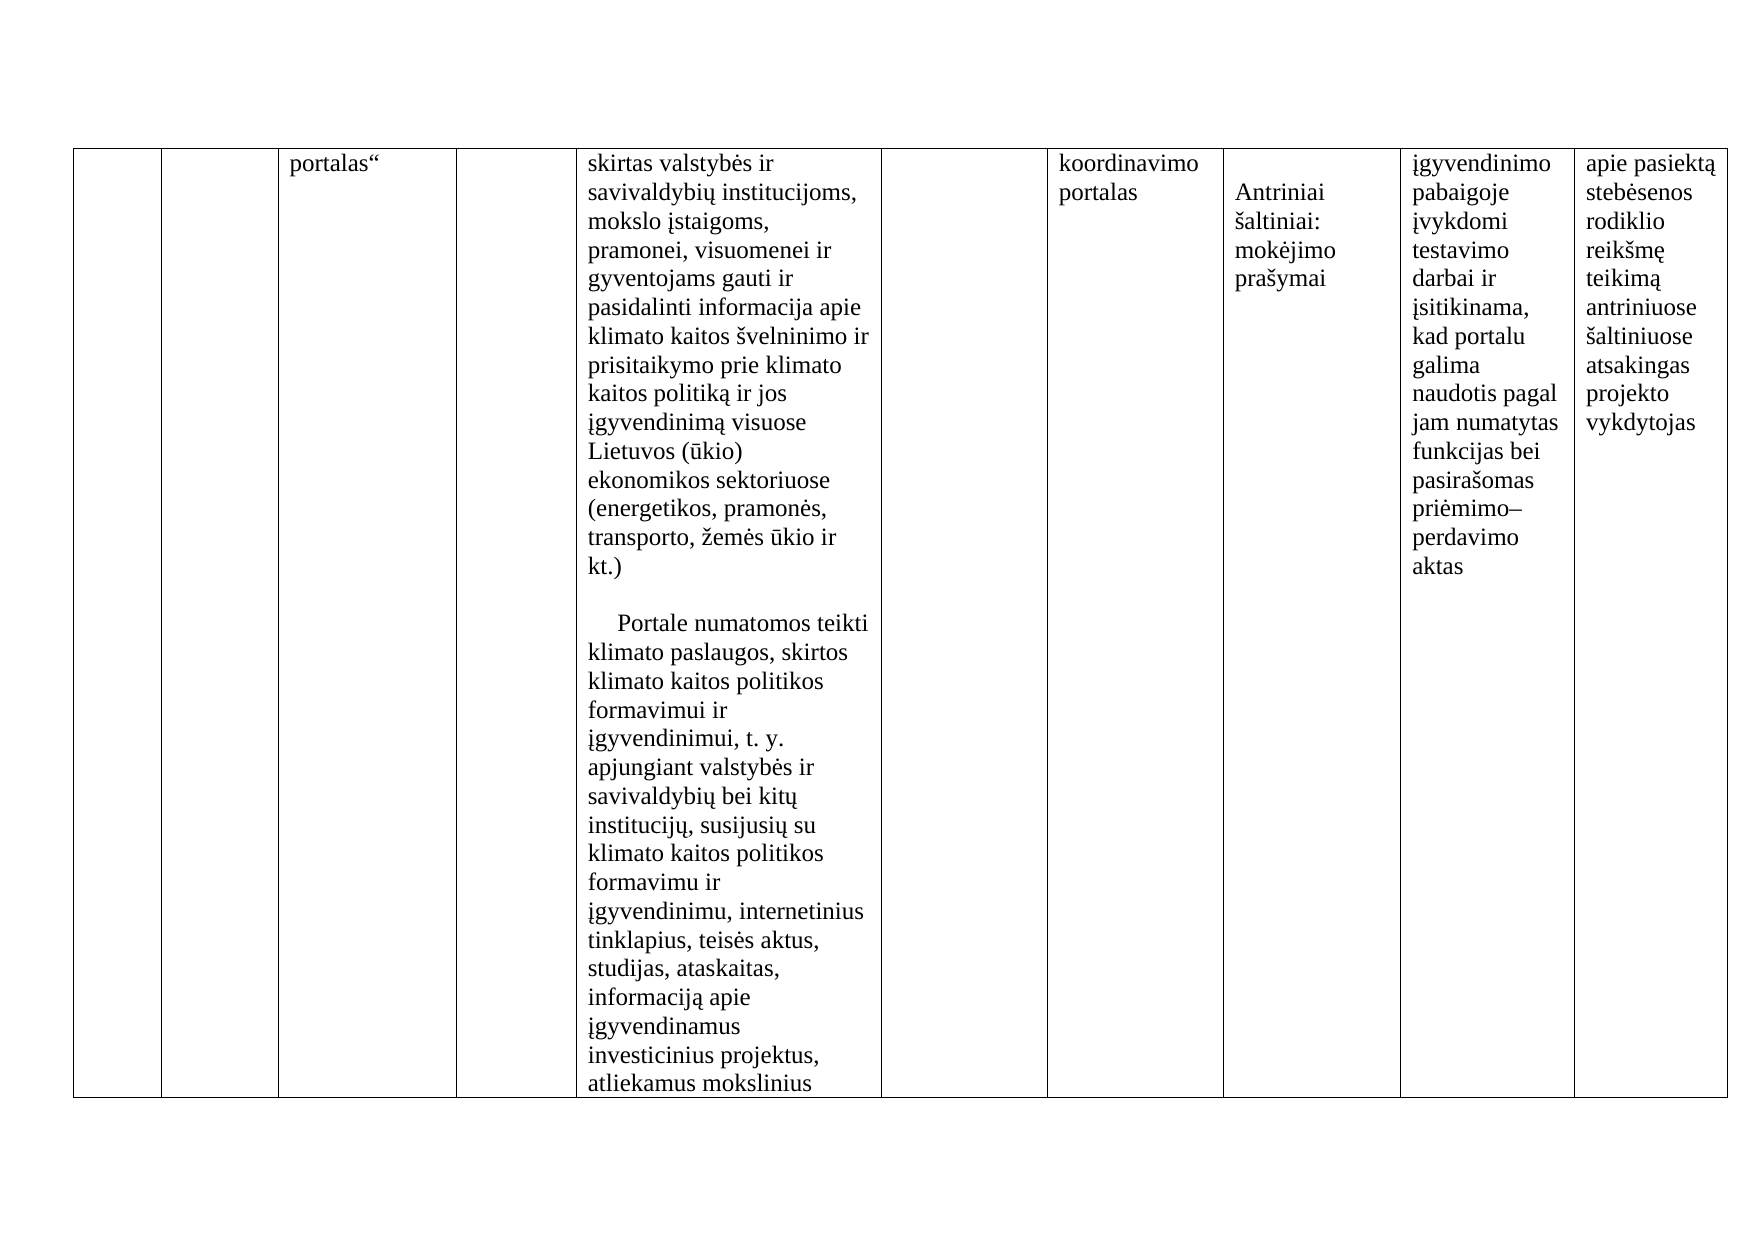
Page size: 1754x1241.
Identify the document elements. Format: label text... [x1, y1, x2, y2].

table_cell koordinavimo portalas [1048, 149, 1223, 1097]
table_cell portalas“ [279, 149, 456, 1097]
table_cell apie pasiektą stebėsenos rodiklio reikšmę teikimą antriniuose šaltiniuose atsakingas projekto vykdytojas [1575, 149, 1727, 1097]
table_cell [74, 149, 161, 1097]
table_cell skirtas valstybės ir savivaldybių institucijoms, mokslo įstaigoms, pramonei, visuomenei ir gyventojams gauti ir pasidalinti informacija apie klimato kaitos švelninimo ir prisitaikymo prie klimato kaitos politiką ir jos įgyvendinimą visuose Lietuvos (ūkio) ekonomikos sektoriuose (energetikos, pramonės, transporto, žemės ūkio ir kt.) Portale numatomos teikti klimato paslaugos, skirtos klimato kaitos politikos formavimui ir įgyvendinimui, t. y. apjungiant valstybės ir savivaldybių bei kitų institucijų, susijusių su klimato kaitos politikos formavimu ir įgyvendinimu, internetinius tinklapius, teisės aktus, studijas, ataskaitas, informaciją apie įgyvendinamus investicinius projektus, atliekamus mokslinius [577, 149, 881, 1097]
table_cell [882, 149, 1047, 1097]
table_cell įgyvendinimo pabaigoje įvykdomi testavimo darbai ir įsitikinama, kad portalu galima naudotis pagal jam numatytas funkcijas bei pasirašomas priėmimo– perdavimo aktas [1401, 149, 1574, 1097]
table_cell Antriniai šaltiniai: mokėjimo prašymai [1224, 149, 1400, 1097]
table_cell [162, 149, 278, 1097]
table_cell [457, 149, 576, 1097]
